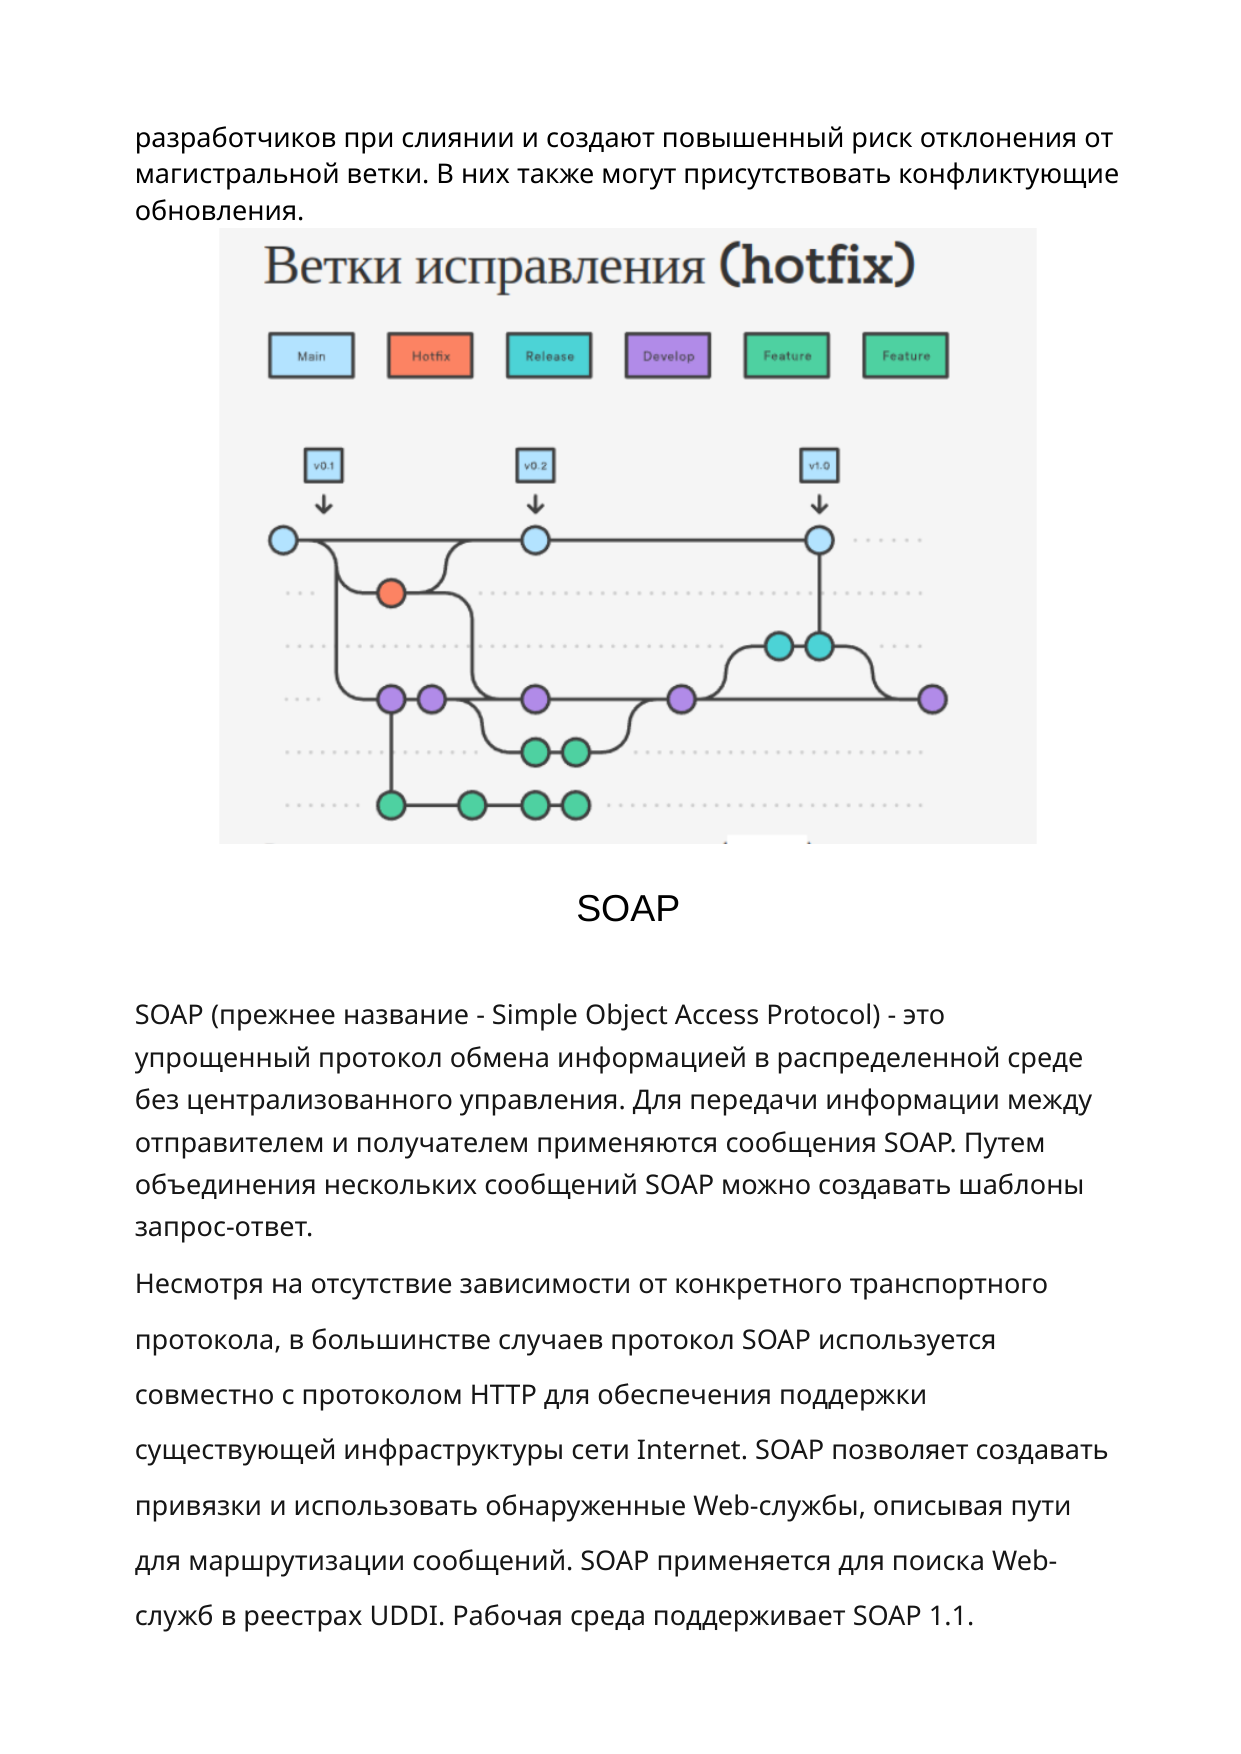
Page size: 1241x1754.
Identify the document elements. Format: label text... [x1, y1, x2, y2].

text SOAP (прежнее название - Simple Object Access Protocol) - это упрощенный протокол обмена информацией в распределенной среде без централизованного управления. Для передачи информации между отправителем и получателем применяются сообщения SOAP. Путем объединения нескольких сообщений SOAP можно создавать шаблоны запрос-ответ. [134, 996, 1121, 1245]
picture [219, 228, 1037, 844]
text Несмотря на отсутствие зависимости от конкретного транспортного протокола, в большинстве случаев протокол SOAP используется совместно с протоколом HTTP для обеспечения поддержки существующей инфраструктуры сети Internet. SOAP позволяет создавать привязки и использовать обнаруженные Web-службы, описывая пути для маршрутизации сообщений. SOAP применяется для поиска Web-служб в реестрах UDDI. Рабочая среда поддерживает SOAP 1.1. [134, 1265, 1121, 1633]
text разработчиков при слиянии и создают повышенный риск отклонения от магистральной ветки. В них также могут присутствовать конфликтующие обновления. [134, 118, 1121, 229]
subtitle SOAP [134, 886, 1121, 929]
